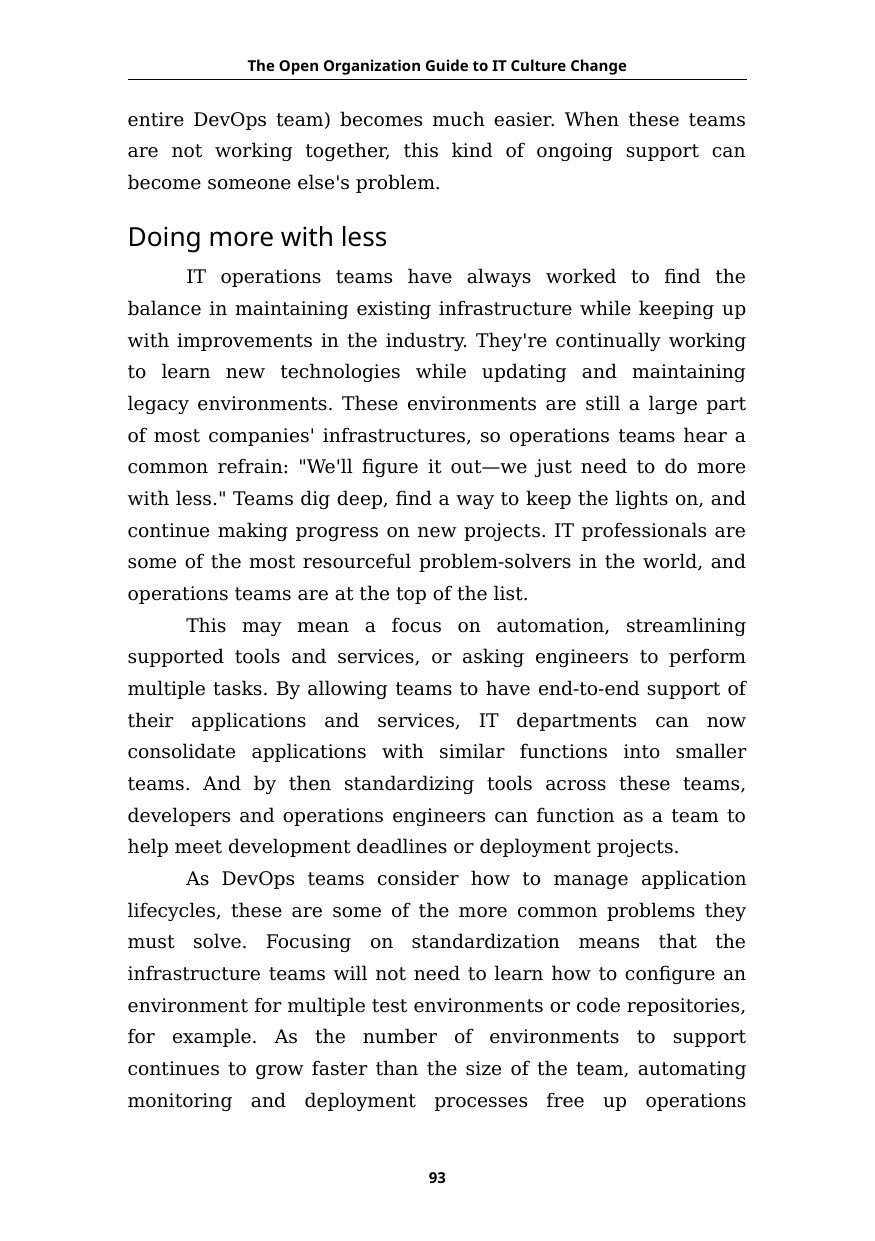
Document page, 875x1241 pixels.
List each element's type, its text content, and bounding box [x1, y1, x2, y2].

text IT operations teams have always worked to find the balance in maintaining existing infrastructure while keeping up with improvements in the industry. They're continually working to learn new technologies while updating and maintaining legacy environments. These environments are still a large part of most companies' infrastructures, so operations teams hear a common refrain: "We'll figure it out—we just need to do more with less." Teams dig deep, find a way to keep the lights on, and continue making progress on new projects. IT professionals are some of the most resourceful problem-solvers in the world, and operations teams are at the top of the list. [127, 267, 747, 605]
text entire DevOps team) becomes much easier. When these teams are not working together, this kind of ongoing support can become someone else's problem. [127, 109, 747, 194]
subtitle Doing more with less [127, 218, 747, 254]
text As DevOps teams consider how to manage application lifecycles, these are some of the more common problems they must solve. Focusing on standardization means that the infrastructure teams will not need to learn how to configure an environment for multiple test environments or code repositories, for example. As the number of environments to support continues to grow faster than the size of the team, automating monitoring and deployment processes free up operations [127, 868, 747, 1112]
text This may mean a focus on automation, streamlining supported tools and services, or asking engineers to perform multiple tasks. By allowing teams to have end-to-end support of their applications and services, IT departments can now consolidate applications with similar functions into smaller teams. And by then standardizing tools across these teams, developers and operations engineers can function as a team to help meet development deadlines or deployment projects. [127, 615, 747, 858]
